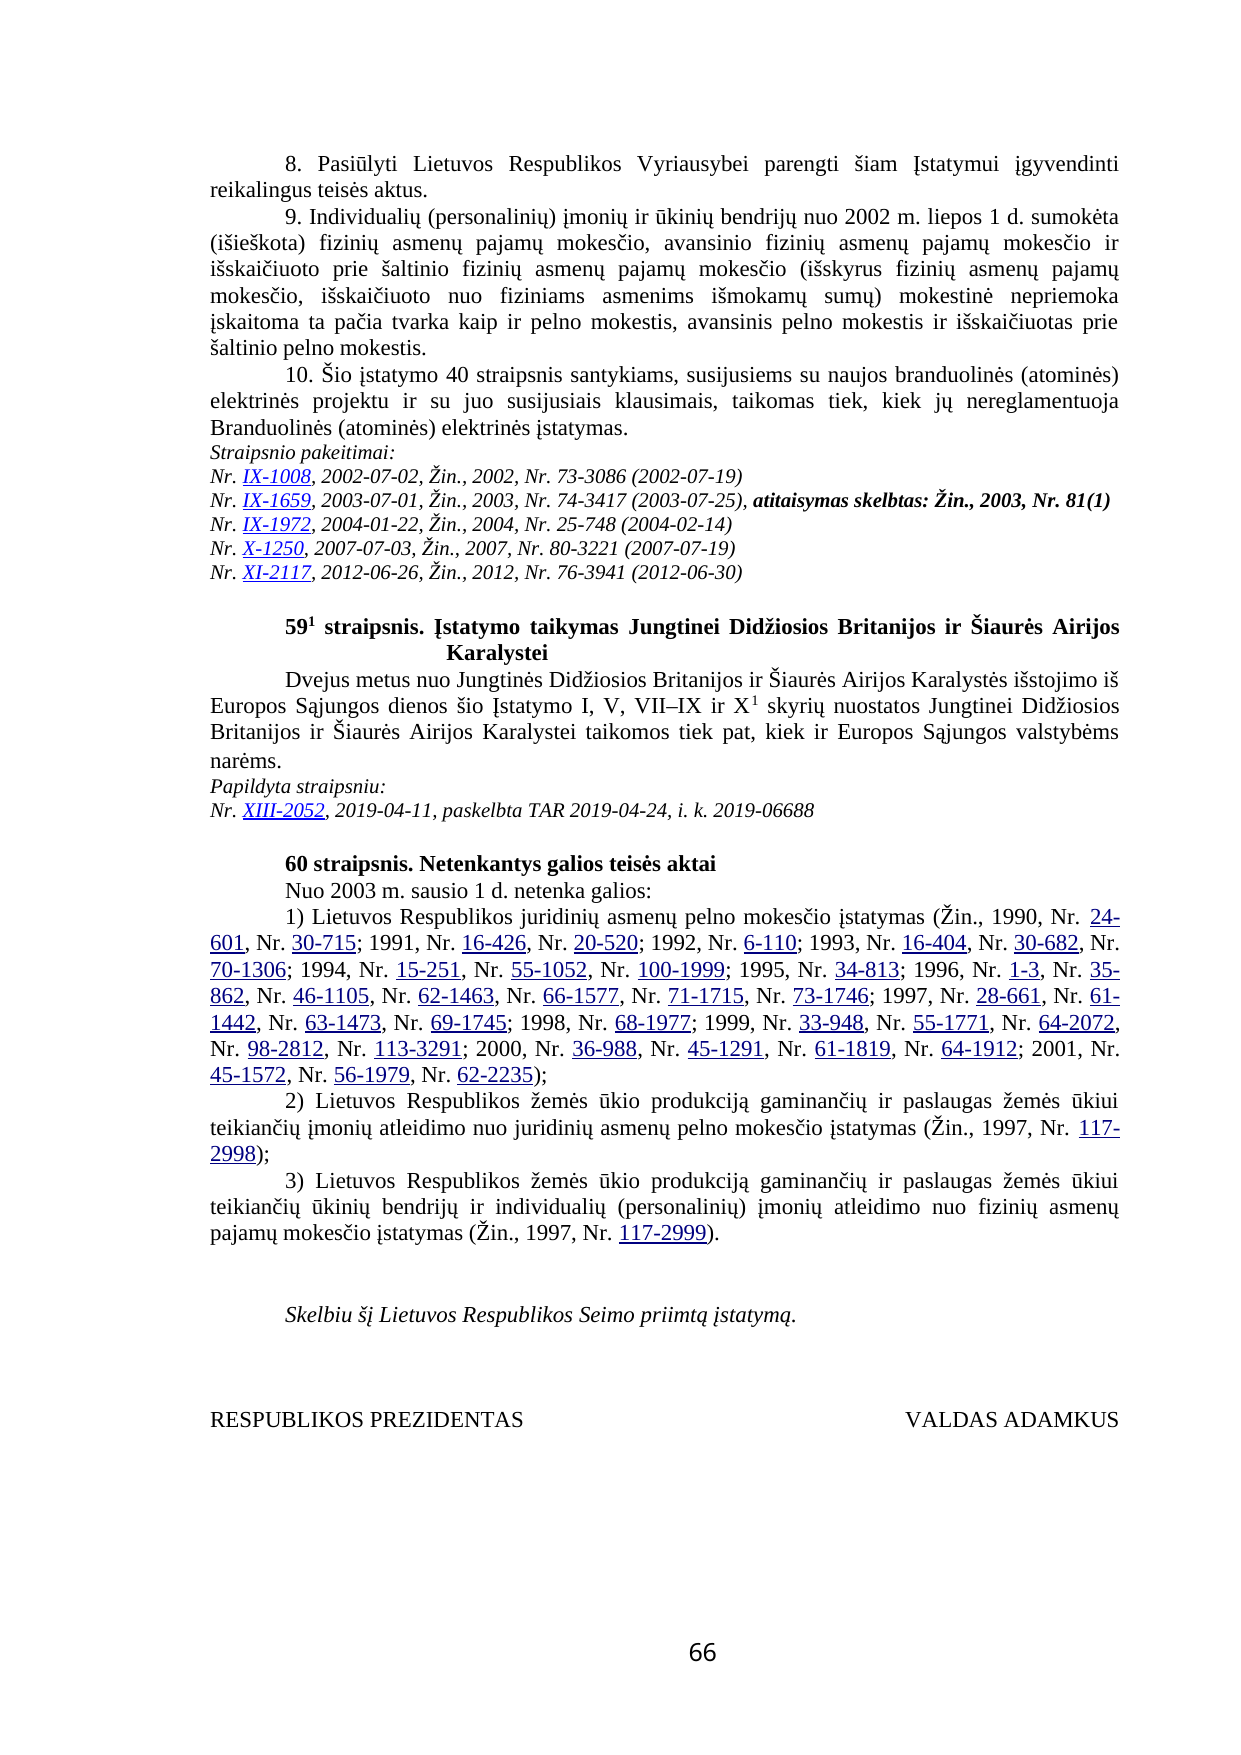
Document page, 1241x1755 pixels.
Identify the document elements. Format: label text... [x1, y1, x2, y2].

text 2) Lietuvos Respublikos žemės ūkio produkciją gaminančių ir paslaugas žemės ūkiui teikiančių įmonių atleidimo nuo juridinių asmenų pelno mokesčio įstatymas (Žin., 1997, Nr. 117-2998); [210, 1088, 1120, 1167]
text Nr. IX-1972, 2004-01-22, Žin., 2004, Nr. 25-748 (2004-02-14) [210, 512, 1120, 536]
text Nr. XIII-2052, 2019-04-11, paskelbta TAR 2019-04-24, i. k. 2019-06688 [210, 798, 1120, 822]
subtitle 60 straipsnis. Netenkantys galios teisės aktai [210, 850, 1120, 877]
text 3) Lietuvos Respublikos žemės ūkio produkciją gaminančių ir paslaugas žemės ūkiui teikiančių ūkinių bendrijų ir individualių (personalinių) įmonių atleidimo nuo fizinių asmenų pajamų mokesčio įstatymas (Žin., 1997, Nr. 117-2999). [210, 1167, 1120, 1246]
text Straipsnio pakeitimai: [210, 440, 1120, 464]
text 1) Lietuvos Respublikos juridinių asmenų pelno mokesčio įstatymas (Žin., 1990, Nr. 24-601, Nr. 30-715; 1991, Nr. 16-426, Nr. 20-520; 1992, Nr. 6-110; 1993, Nr. 16-404, Nr. 30-682, Nr. 70-1306; 1994, Nr. 15-251, Nr. 55-1052, Nr. 100-1999; 1995, Nr. 34-813; 1996, Nr. 1-3, Nr. 35-862, Nr. 46-1105, Nr. 62-1463, Nr. 66-1577, Nr. 71-1715, Nr. 73-1746; 1997, Nr. 28-661, Nr. 61-1442, Nr. 63-1473, Nr. 69-1745; 1998, Nr. 68-1977; 1999, Nr. 33-948, Nr. 55-1771, Nr. 64-2072, Nr. 98-2812, Nr. 113-3291; 2000, Nr. 36-988, Nr. 45-1291, Nr. 61-1819, Nr. 64-1912; 2001, Nr. 45-1572, Nr. 56-1979, Nr. 62-2235); [210, 903, 1120, 1088]
text Nr. IX-1659, 2003-07-01, Žin., 2003, Nr. 74-3417 (2003-07-25), atitaisymas skelbtas: Žin., 2003, Nr. 81(1) [210, 488, 1120, 512]
text RESPUBLIKOS PREZIDENTAS VALDAS ADAMKUS [210, 1406, 1120, 1433]
text Nuo 2003 m. sausio 1 d. netenka galios: [210, 877, 1120, 903]
text Dvejus metus nuo Jungtinės Didžiosios Britanijos ir Šiaurės Airijos Karalystės išstojimo iš Europos Sąjungos dienos šio Įstatymo I, V, VII–IX ir X1 skyrių nuostatos Jungtinei Didžiosios Britanijos ir Šiaurės Airijos Karalystei taikomos tiek pat, kiek ir Europos Sąjungos valstybėms narėms. [210, 666, 1120, 773]
text Nr. X-1250, 2007-07-03, Žin., 2007, Nr. 80-3221 (2007-07-19) [210, 536, 1120, 560]
text 10. Šio įstatymo 40 straipsnis santykiams, susijusiems su naujos branduolinės (atominės) elektrinės projektu ir su juo susijusiais klausimais, taikomas tiek, kiek jų nereglamentuoja Branduolinės (atominės) elektrinės įstatymas. [210, 361, 1120, 440]
text Skelbiu šį Lietuvos Respublikos Seimo priimtą įstatymą. [210, 1301, 1120, 1327]
text Nr. XI-2117, 2012-06-26, Žin., 2012, Nr. 76-3941 (2012-06-30) [210, 560, 1120, 584]
text Papildyta straipsniu: [210, 773, 1120, 798]
text 591 straipsnis. Įstatymo taikymas Jungtinei Didžiosios Britanijos ir Šiaurės Airijos Karalystei [285, 613, 1120, 666]
text 8. Pasiūlyti Lietuvos Respublikos Vyriausybei parengti šiam Įstatymui įgyvendinti reikalingus teisės aktus. [210, 150, 1120, 203]
text Nr. IX-1008, 2002-07-02, Žin., 2002, Nr. 73-3086 (2002-07-19) [210, 464, 1120, 488]
text 9. Individualių (personalinių) įmonių ir ūkinių bendrijų nuo 2002 m. liepos 1 d. sumokėta (išieškota) fizinių asmenų pajamų mokesčio, avansinio fizinių asmenų pajamų mokesčio ir išskaičiuoto prie šaltinio fizinių asmenų pajamų mokesčio (išskyrus fizinių asmenų pajamų mokesčio, išskaičiuoto nuo fiziniams asmenims išmokamų sumų) mokestinė nepriemoka įskaitoma ta pačia tvarka kaip ir pelno mokestis, avansinis pelno mokestis ir išskaičiuotas prie šaltinio pelno mokestis. [210, 203, 1120, 361]
